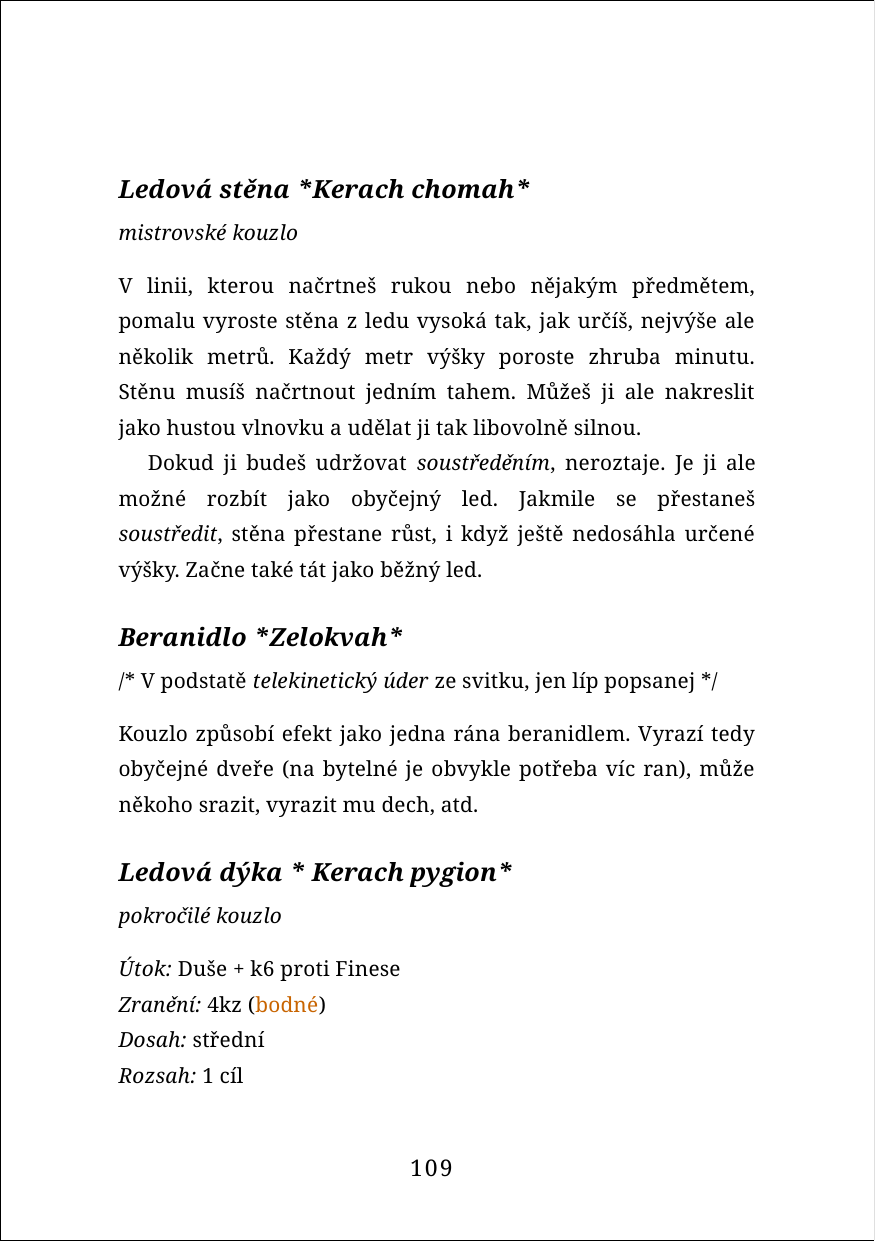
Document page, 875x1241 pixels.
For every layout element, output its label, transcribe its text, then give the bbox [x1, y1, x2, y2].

text /* V podstatě telekinetický úder ze svitku, jen líp popsanej */ [118, 666, 756, 694]
text Útok: Duše + k6 proti Finese Zranění: 4kz (bodné) Dosah: střední Rozsah: 1 cíl [118, 954, 756, 1089]
subtitle Beranidlo *Zelokvah* [118, 620, 756, 654]
subtitle Ledová stěna *Kerach chomah* [118, 172, 756, 206]
text pokročilé kouzlo [118, 901, 756, 929]
subtitle Ledová dýka * Kerach pygion* [118, 855, 756, 889]
text mistrovské kouzlo [118, 218, 756, 246]
text V linii, kterou načrtneš rukou nebo nějakým předmětem, pomalu vyroste stěna z ledu vysoká tak, jak určíš, nejvýše ale několik metrů. Každý metr výšky poroste zhruba minutu. Stěnu musíš načrtnout jedním tahem. Můžeš ji ale nakreslit jako hustou vlnovku a udělat ji tak libovolně silnou. Dokud ji budeš udržovat soustředěním, neroztaje. Je ji ale možné rozbít jako obyčejný led. Jakmile se přestaneš soustředit, stěna přestane růst, i když ještě nedosáhla určené výšky. Začne také tát jako běžný led. [118, 271, 756, 583]
text Kouzlo způsobí efekt jako jedna rána beranidlem. Vyrazí tedy obyčejné dveře (na bytelné je obvykle potřeba víc ran), může někoho srazit, vyrazit mu dech, atd. [118, 719, 756, 818]
